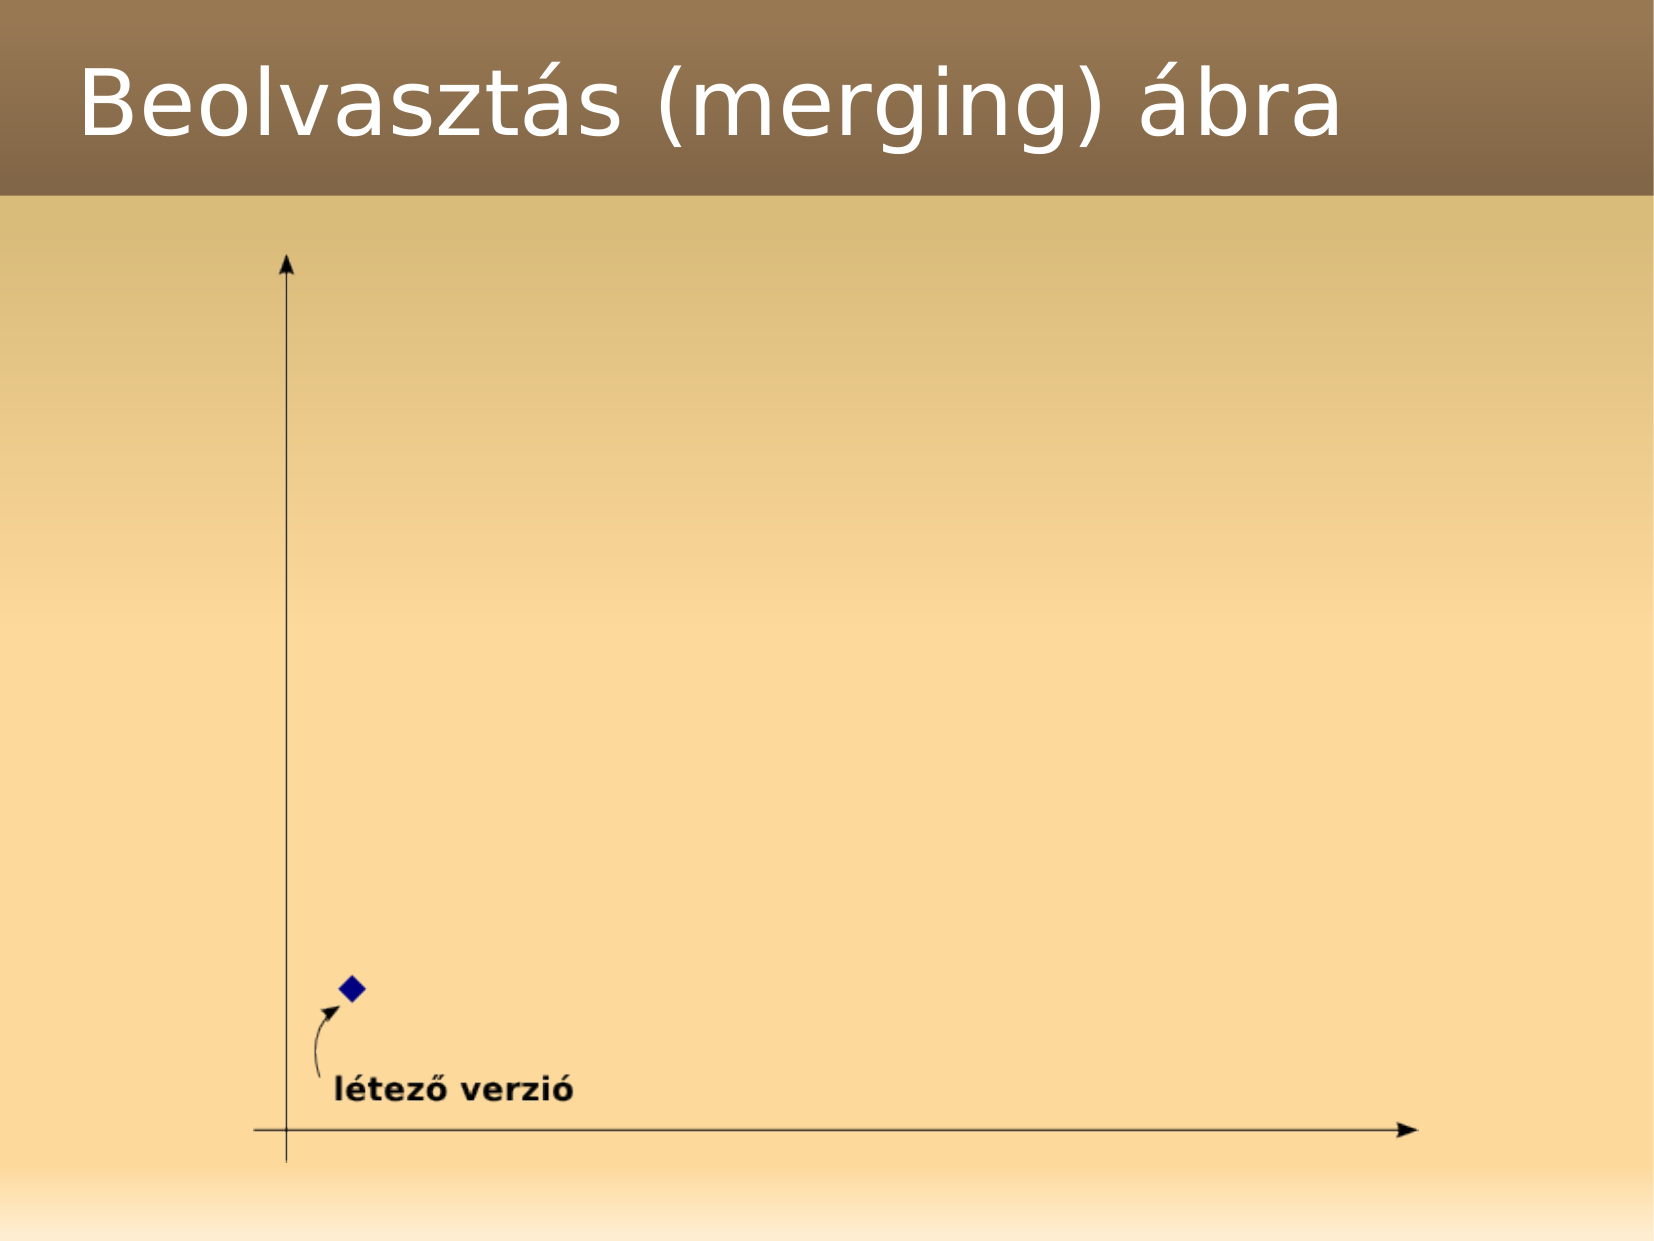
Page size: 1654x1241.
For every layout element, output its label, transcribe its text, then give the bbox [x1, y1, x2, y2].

picture [0, 0, 1654, 1241]
title Beolvasztás (merging) ábra [76, 0, 1565, 208]
